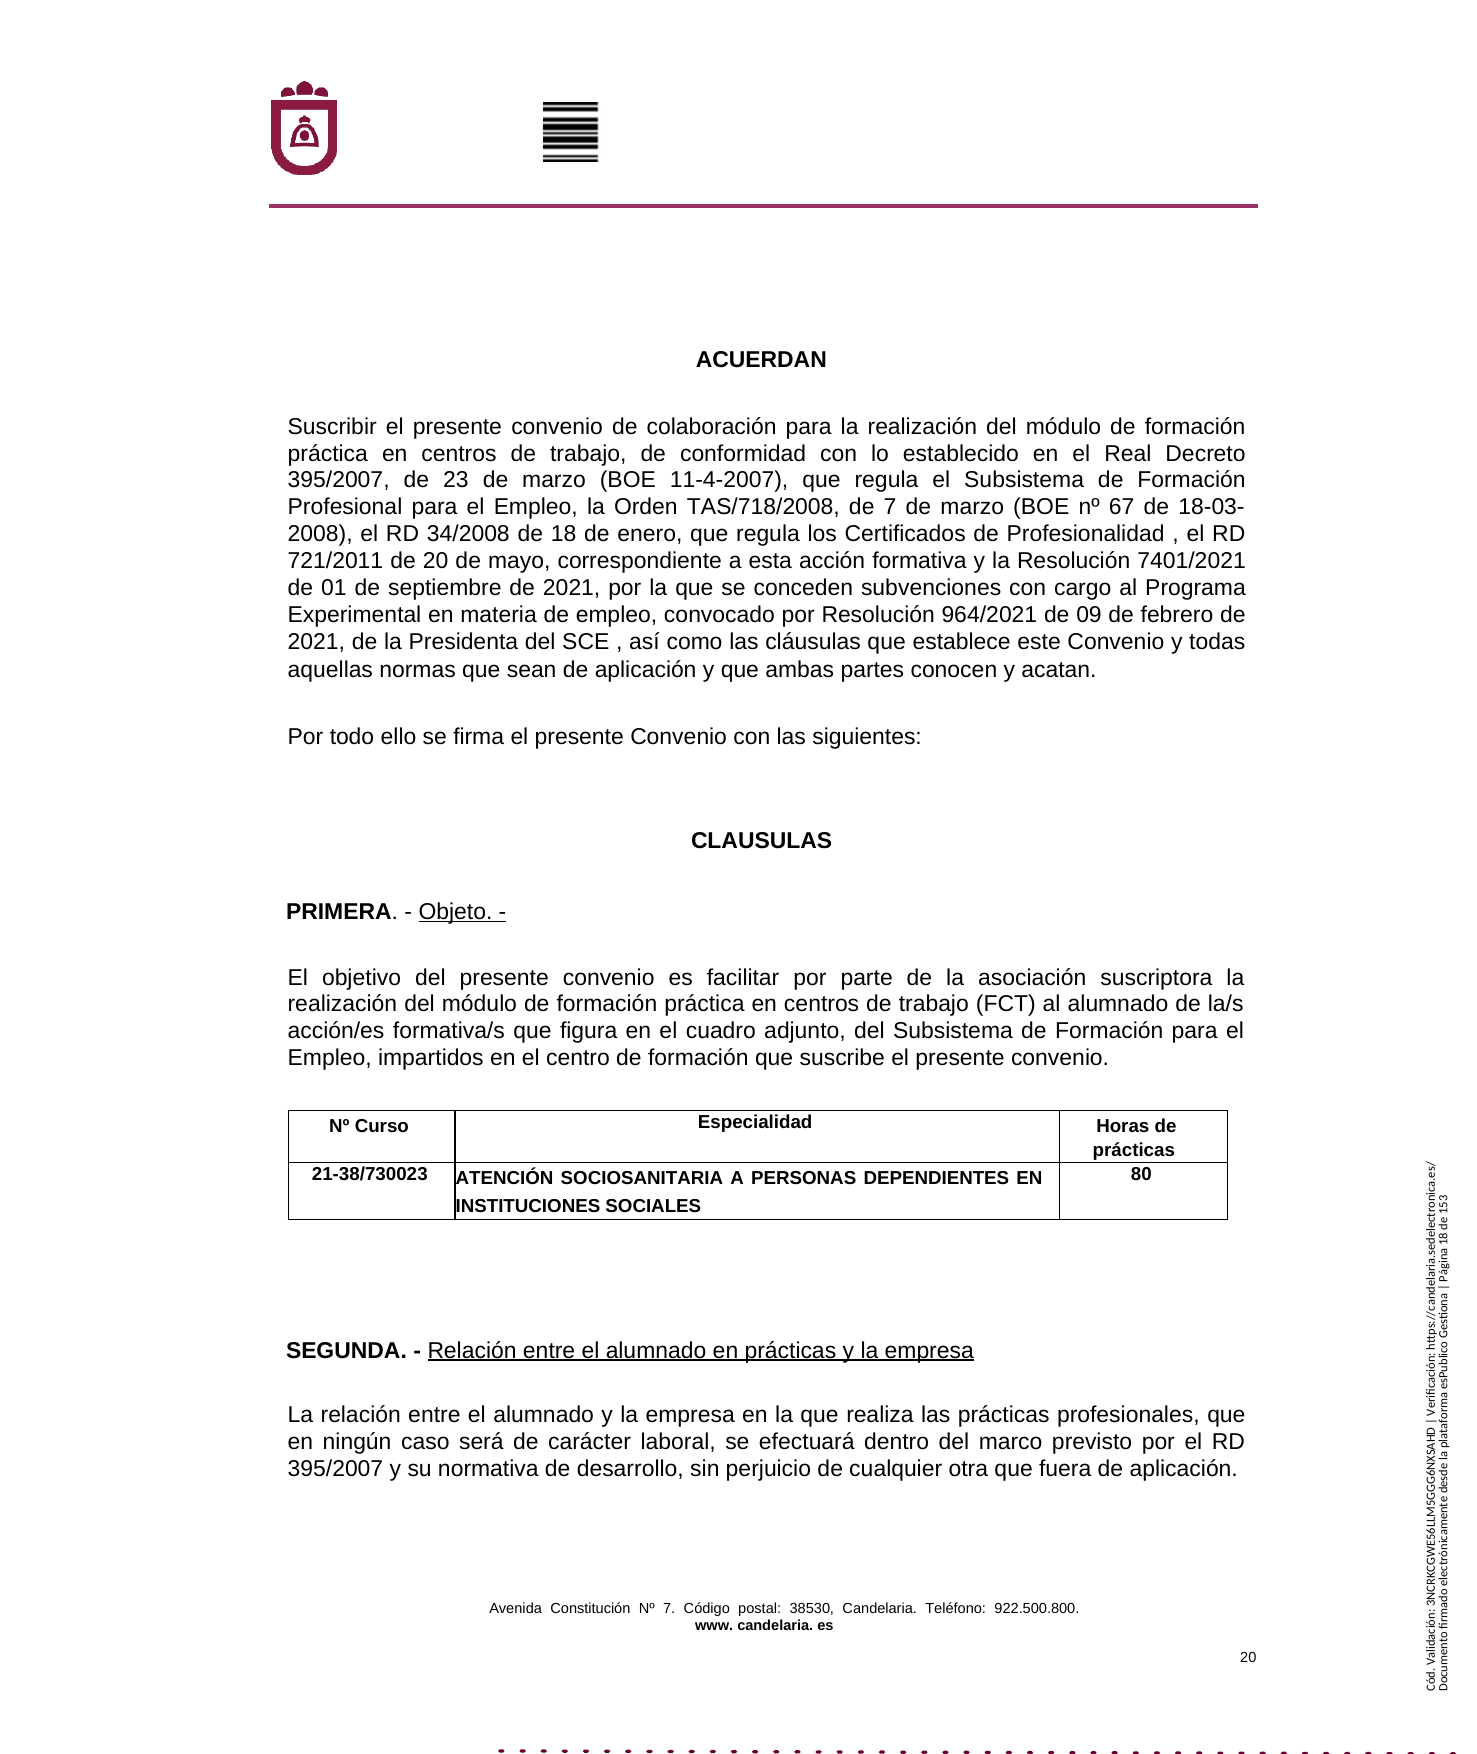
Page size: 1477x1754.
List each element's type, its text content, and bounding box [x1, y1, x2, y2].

text SEGUNDA. - Relación entre el alumnado en prácticas y la empresa [286, 1337, 1270, 1363]
subtitle ACUERDAN [368, 346, 1160, 372]
text PRIMERA. - Objeto. - [286, 896, 1270, 925]
table_cell 80 [1060, 1163, 1227, 1219]
table_header Horas de prácticas [1060, 1111, 1227, 1162]
table_header Nº Curso [289, 1111, 454, 1162]
text La relación entre el alumnado y la empresa en la que realiza las prácticas profesionales, que en ningún caso será de carácter laboral, se efectuará dentro del marco previsto por el RD 395/2007 y su normativa de desarrollo, sin perjuicio de cualquier otra que fuera de aplicación. [287, 1401, 1246, 1481]
text Por todo ello se firma el presente Convenio con las siguientes: [287, 723, 1263, 749]
text Suscribir el presente convenio de colaboración para la realización del módulo de formación práctica en centros de trabajo, de conformidad con lo establecido en el Real Decreto 395/2007, de 23 de marzo (BOE 11-4-2007), que regula el Subsistema de Formación Profesional para el Empleo, la Orden TAS/718/2008, de 7 de marzo (BOE nº 67 de 18-03-2008), el RD 34/2008 de 18 de enero, que regula los Certificados de Profesionalidad , el RD 721/2011 de 20 de mayo, correspondiente a esta acción formativa y la Resolución 7401/2021 de 01 de septiembre de 2021, por la que se conceden subvenciones con cargo al Programa Experimental en materia de empleo, convocado por Resolución 964/2021 de 09 de febrero de 2021, de la Presidenta del SCE , así como las cláusulas que establece este Convenio y todas aquellas normas que sean de aplicación y que ambas partes conocen y acatan. [287, 413, 1246, 683]
text El objetivo del presente convenio es facilitar por parte de la asociación suscriptora la realización del módulo de formación práctica en centros de trabajo (FCT) al alumnado de la/s acción/es formativa/s que figura en el cuadro adjunto, del Subsistema de Formación para el Empleo, impartidos en el centro de formación que suscribe el presente convenio. [287, 963, 1245, 1070]
subtitle CLAUSULAS [368, 827, 1161, 854]
table_cell ATENCIÓN SOCIOSANITARIA A PERSONAS DEPENDIENTES EN INSTITUCIONES SOCIALES [456, 1163, 1059, 1219]
table_cell 21-38/730023 [289, 1163, 454, 1219]
table_header Especialidad [456, 1111, 1059, 1162]
